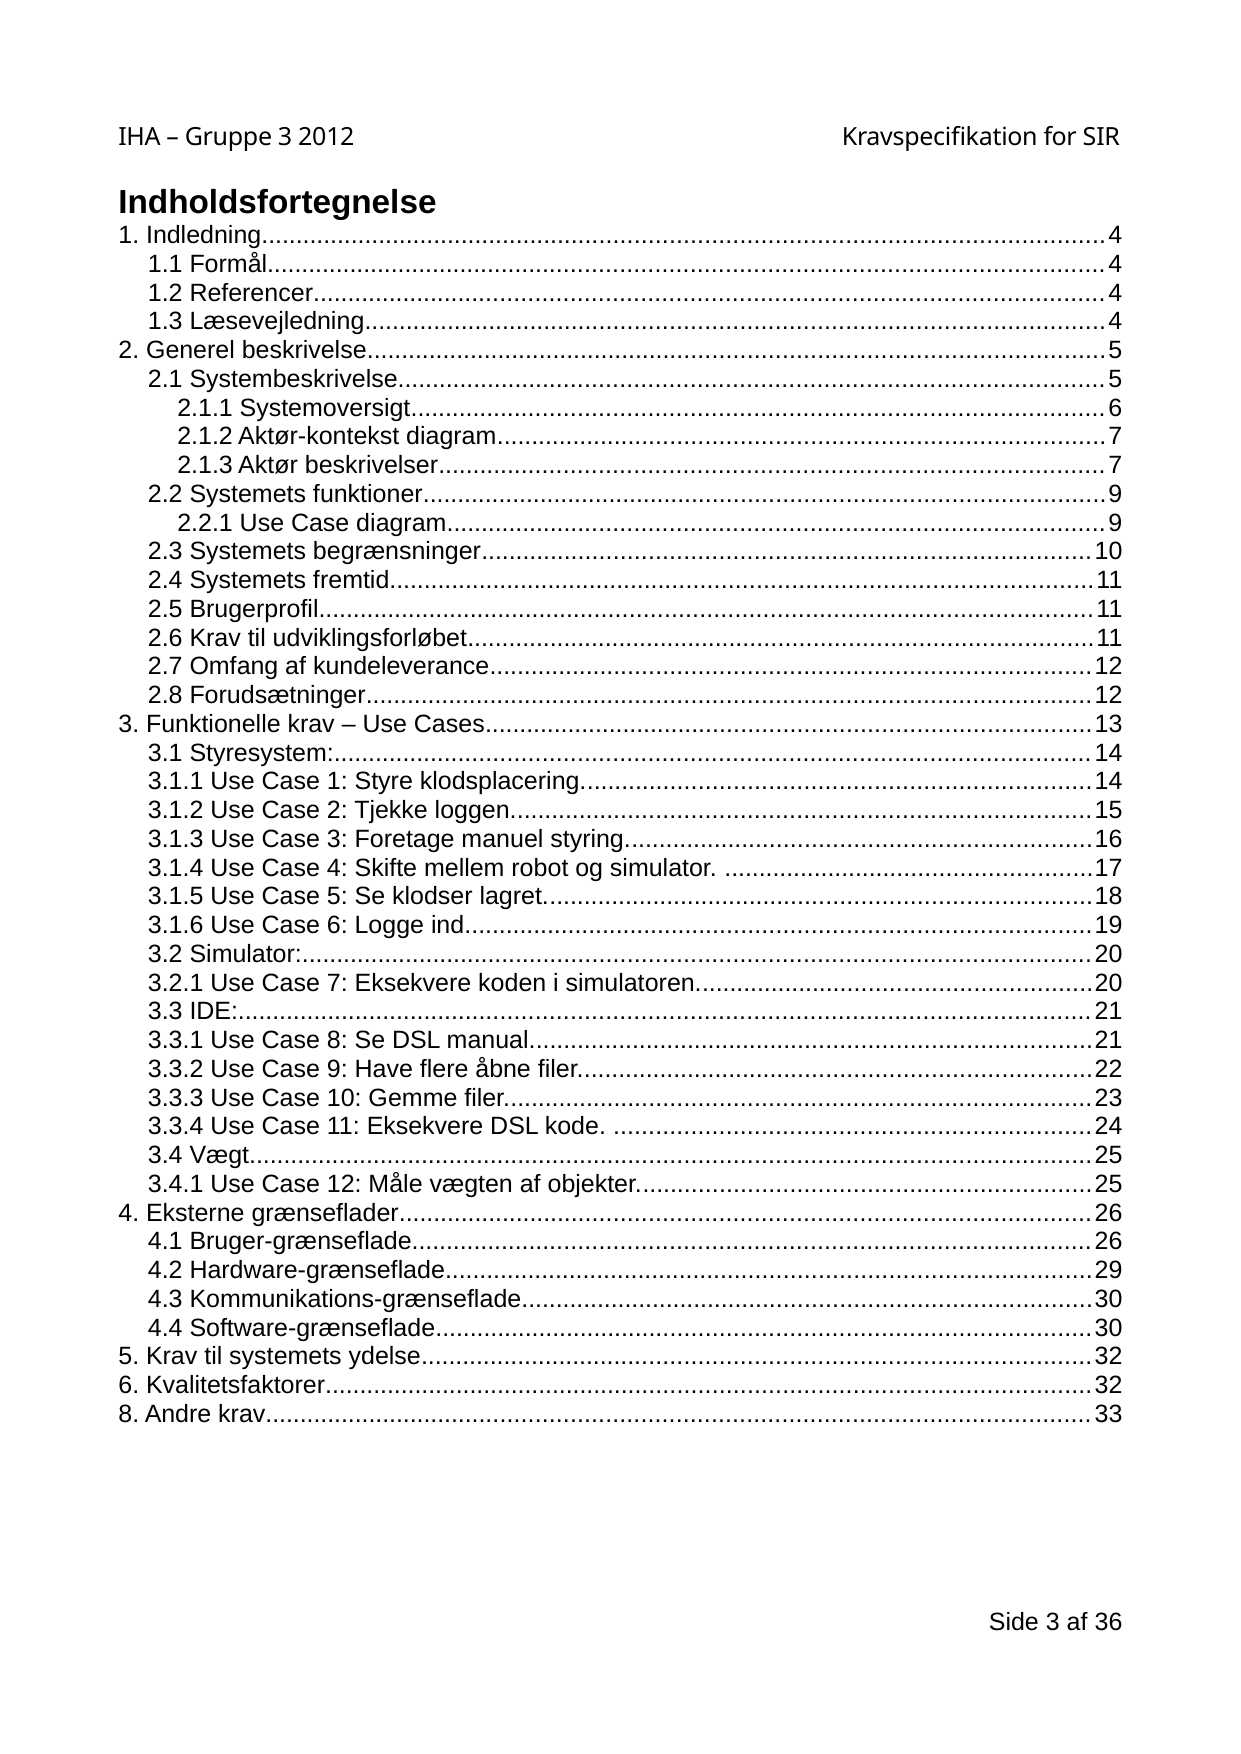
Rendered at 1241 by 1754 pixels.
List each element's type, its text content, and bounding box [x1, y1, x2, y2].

text 2.1.3 Aktør beskrivelser 7 [177, 450, 1122, 479]
text 3.3 IDE: 21 [148, 996, 1122, 1025]
text 2.4 Systemets fremtid 11 [148, 565, 1122, 594]
text 3.1 Styresystem: 14 [148, 738, 1122, 766]
text 2.8 Forudsætninger 12 [148, 680, 1122, 709]
text 8. Andre krav 33 [118, 1399, 1122, 1428]
text 3.2 Simulator: 20 [148, 939, 1122, 968]
text 1.3 Læsevejledning 4 [148, 306, 1122, 335]
text 3.1.2 Use Case 2: Tjekke loggen. 15 [148, 795, 1122, 824]
text 3.2.1 Use Case 7: Eksekvere koden i simulatoren. 20 [148, 968, 1122, 996]
text 2.2.1 Use Case diagram 9 [177, 508, 1122, 536]
text 3.1.6 Use Case 6: Logge ind. 19 [148, 910, 1122, 939]
text 1.2 Referencer 4 [148, 278, 1122, 306]
text 3.1.3 Use Case 3: Foretage manuel styring. 16 [148, 824, 1122, 853]
text 3.3.1 Use Case 8: Se DSL manual. 21 [148, 1025, 1122, 1054]
text 3.4.1 Use Case 12: Måle vægten af objekter. 25 [148, 1169, 1122, 1198]
text 6. Kvalitetsfaktorer 32 [118, 1370, 1122, 1399]
text 4.4 Software-grænseflade 30 [148, 1313, 1122, 1341]
text 2.6 Krav til udviklingsforløbet 11 [148, 623, 1122, 651]
text 2.5 Brugerprofil 11 [148, 594, 1122, 623]
text 3.1.4 Use Case 4: Skifte mellem robot og simulator. 17 [148, 853, 1122, 881]
text 3.3.3 Use Case 10: Gemme filer. 23 [148, 1083, 1122, 1111]
text 5. Krav til systemets ydelse 32 [118, 1341, 1122, 1370]
text 4.2 Hardware-grænseflade 29 [148, 1255, 1122, 1284]
text 2.7 Omfang af kundeleverance 12 [148, 651, 1122, 680]
text 2.1 Systembeskrivelse 5 [148, 364, 1122, 393]
text 2.2 Systemets funktioner 9 [148, 479, 1122, 508]
text 4.3 Kommunikations-grænseflade 30 [148, 1284, 1122, 1313]
text 2.1.2 Aktør-kontekst diagram 7 [177, 421, 1122, 450]
text 4.1 Bruger-grænseflade 26 [148, 1226, 1122, 1255]
text 3.4 Vægt 25 [148, 1140, 1122, 1169]
text 2.1.1 Systemoversigt 6 [177, 393, 1122, 421]
text 3.1.1 Use Case 1: Styre klodsplacering. 14 [148, 766, 1122, 795]
text 3.3.2 Use Case 9: Have flere åbne filer. 22 [148, 1054, 1122, 1083]
text 4. Eksterne grænseflader 26 [118, 1198, 1122, 1226]
text 2.3 Systemets begrænsninger 10 [148, 536, 1122, 565]
text 3.3.4 Use Case 11: Eksekvere DSL kode. 24 [148, 1111, 1122, 1140]
text 3.1.5 Use Case 5: Se klodser lagret. 18 [148, 881, 1122, 910]
subtitle Indholdsfortegnelse [118, 182, 1122, 220]
text 1.1 Formål 4 [148, 249, 1122, 278]
text 1. Indledning 4 [118, 220, 1122, 249]
text 2. Generel beskrivelse 5 [118, 335, 1122, 364]
text 3. Funktionelle krav – Use Cases 13 [118, 709, 1122, 738]
